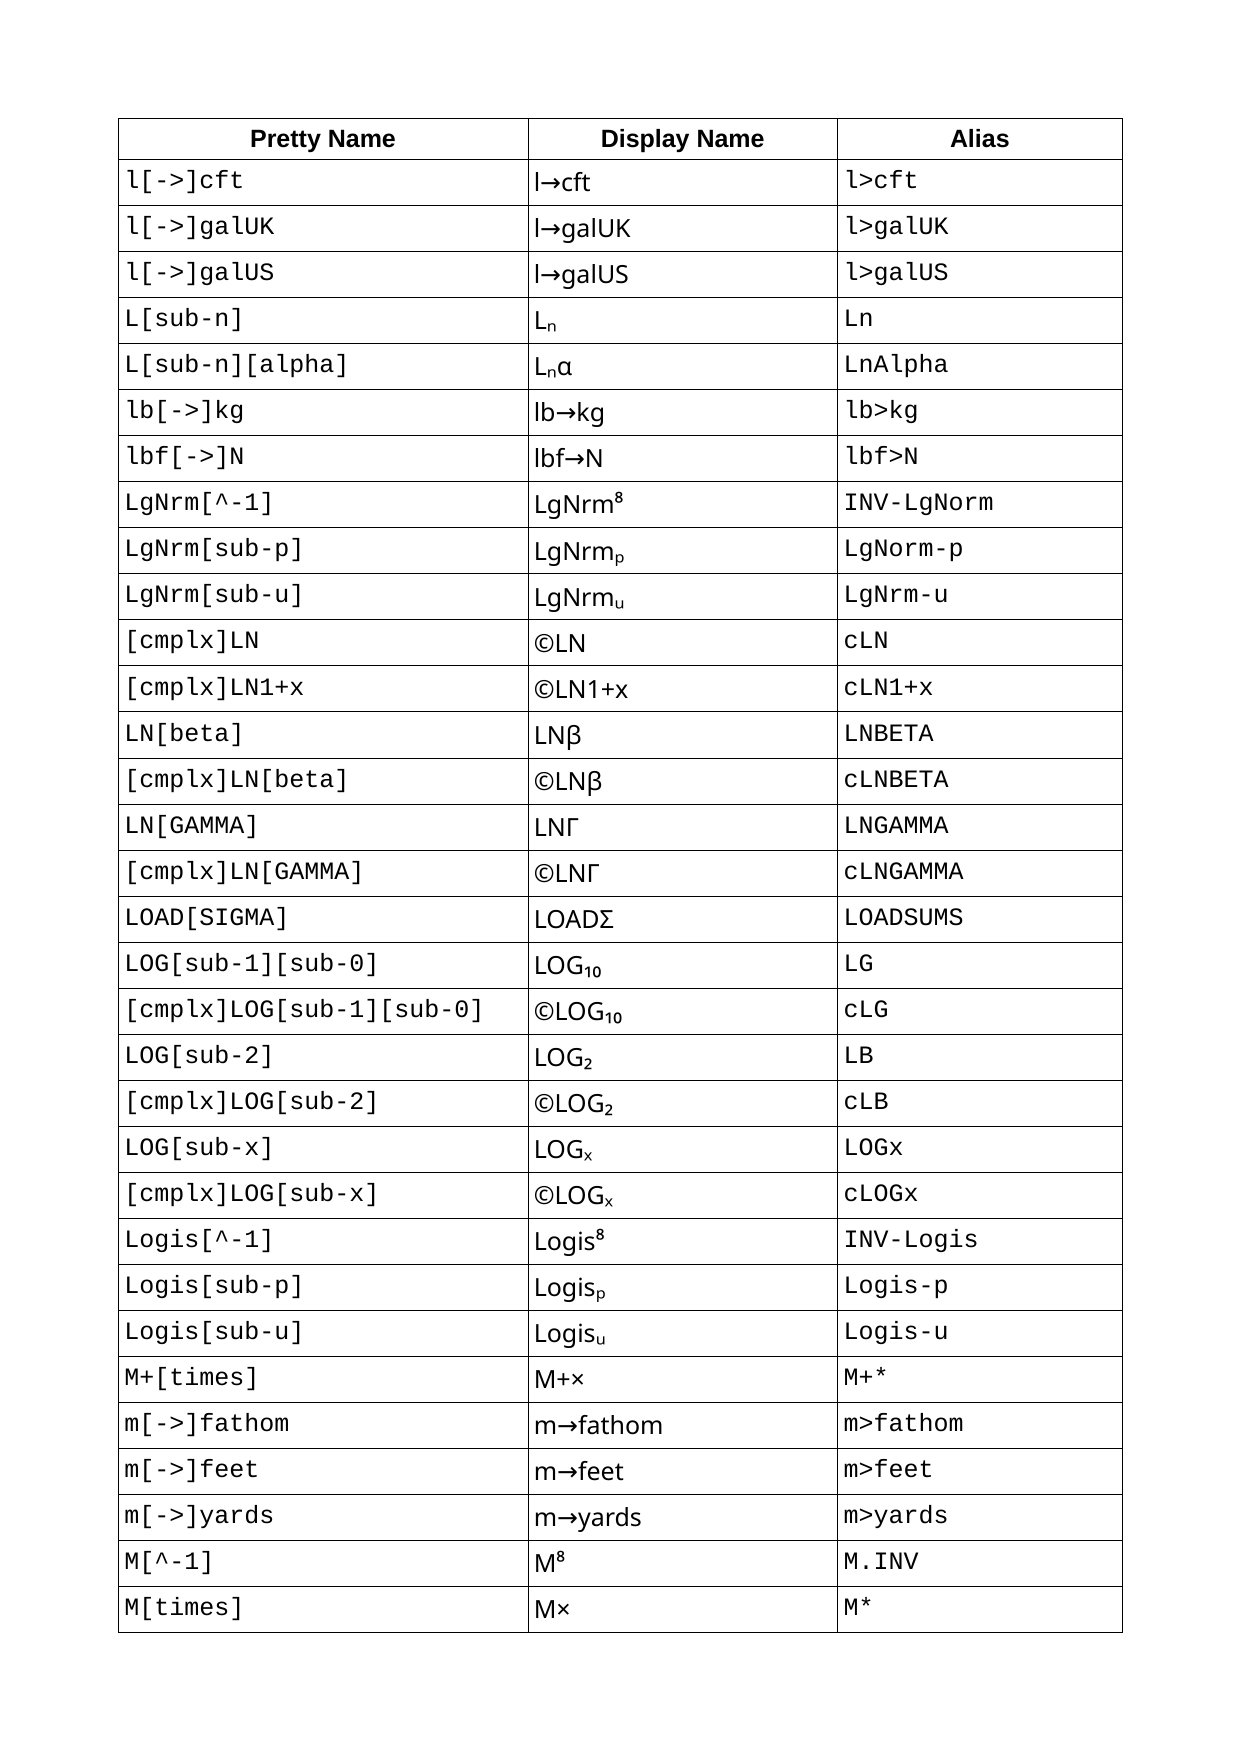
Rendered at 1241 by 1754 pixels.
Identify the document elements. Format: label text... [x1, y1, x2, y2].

table_cell l→galUS [529, 252, 837, 297]
table_cell m[->]fathom [119, 1403, 528, 1448]
table_cell LOAD[SIGMA] [119, 897, 528, 942]
table_cell lb[->]kg [119, 390, 528, 435]
table_cell LOADΣ [529, 897, 837, 942]
table_cell l>galUS [838, 252, 1122, 297]
table_cell [cmplx]LN[GAMMA] [119, 851, 528, 896]
table_cell l→cft [529, 160, 837, 205]
table_cell M+× [529, 1357, 837, 1402]
table_header Pretty Name [119, 119, 528, 159]
table_cell LgNorm-p [838, 528, 1122, 573]
table_cell LOADSUMS [838, 897, 1122, 942]
table_cell Logis-p [838, 1265, 1122, 1310]
table_cell m>feet [838, 1449, 1122, 1494]
table_cell LN[GAMMA] [119, 805, 528, 849]
table_cell ©LOGₓ [529, 1173, 837, 1218]
table_cell LOG₂ [529, 1035, 837, 1080]
table_cell LnAlpha [838, 344, 1122, 389]
table_cell m[->]feet [119, 1449, 528, 1494]
table_cell [cmplx]LN [119, 620, 528, 665]
table_cell l[->]cft [119, 160, 528, 205]
table_cell LNΓ [529, 805, 837, 849]
table_cell l>cft [838, 160, 1122, 205]
table_cell lbf[->]N [119, 436, 528, 481]
table_cell [cmplx]LN[beta] [119, 759, 528, 803]
table_cell cLOGx [838, 1173, 1122, 1218]
table_cell M.INV [838, 1541, 1122, 1586]
table_cell cLG [838, 989, 1122, 1034]
table_cell cLB [838, 1081, 1122, 1126]
table_cell [cmplx]LOG[sub-2] [119, 1081, 528, 1126]
table_cell Ln [838, 298, 1122, 343]
table_cell LOG[sub-1][sub-0] [119, 943, 528, 988]
table_cell L[sub-n][alpha] [119, 344, 528, 389]
table_cell m[->]yards [119, 1495, 528, 1540]
table_cell M* [838, 1587, 1122, 1632]
table_cell LgNrm⁸ [529, 482, 837, 527]
table_header Alias [838, 119, 1122, 159]
table_cell LOG[sub-2] [119, 1035, 528, 1080]
table_cell LNGAMMA [838, 805, 1122, 849]
table_cell Logisᵤ [529, 1311, 837, 1356]
table_cell ©LNβ [529, 759, 837, 803]
table_cell LgNrm[^-1] [119, 482, 528, 527]
table_cell [cmplx]LN1+x [119, 666, 528, 711]
table_cell lb→kg [529, 390, 837, 435]
table_cell l>galUK [838, 206, 1122, 251]
table_cell m>yards [838, 1495, 1122, 1540]
table_cell M+[times] [119, 1357, 528, 1402]
table_cell cLN1+x [838, 666, 1122, 711]
table_cell LgNrmᵤ [529, 574, 837, 619]
table_cell LgNrm[sub-u] [119, 574, 528, 619]
table_cell lbf>N [838, 436, 1122, 481]
table_cell lb>kg [838, 390, 1122, 435]
table_cell cLNGAMMA [838, 851, 1122, 896]
table_cell LOGx [838, 1127, 1122, 1172]
table_cell Logisₚ [529, 1265, 837, 1310]
table_cell M[^-1] [119, 1541, 528, 1586]
table_cell Logis⁸ [529, 1219, 837, 1264]
table_cell LOG[sub-x] [119, 1127, 528, 1172]
table_cell M+* [838, 1357, 1122, 1402]
table_cell cLNBETA [838, 759, 1122, 803]
table_cell l→galUK [529, 206, 837, 251]
table_cell m→fathom [529, 1403, 837, 1448]
table_cell m→yards [529, 1495, 837, 1540]
table_cell m→feet [529, 1449, 837, 1494]
table_cell LNβ [529, 712, 837, 757]
table_cell [cmplx]LOG[sub-1][sub-0] [119, 989, 528, 1034]
table_cell LN[beta] [119, 712, 528, 757]
table_cell Logis-u [838, 1311, 1122, 1356]
table_cell Lₙα [529, 344, 837, 389]
table_cell LOG₁₀ [529, 943, 837, 988]
table_cell Lₙ [529, 298, 837, 343]
table_cell M⁸ [529, 1541, 837, 1586]
table_cell Logis[sub-p] [119, 1265, 528, 1310]
table_cell Logis[^-1] [119, 1219, 528, 1264]
table_cell LgNrm-u [838, 574, 1122, 619]
table_cell ©LOG₂ [529, 1081, 837, 1126]
table_cell Logis[sub-u] [119, 1311, 528, 1356]
table_cell LgNrm[sub-p] [119, 528, 528, 573]
table_cell INV-LgNorm [838, 482, 1122, 527]
table_cell lbf→N [529, 436, 837, 481]
table_cell ©LNΓ [529, 851, 837, 896]
table_cell LB [838, 1035, 1122, 1080]
table_cell LOGₓ [529, 1127, 837, 1172]
table_header Display Name [529, 119, 837, 159]
table_cell INV-Logis [838, 1219, 1122, 1264]
table_cell L[sub-n] [119, 298, 528, 343]
table_cell M[times] [119, 1587, 528, 1632]
table_cell cLN [838, 620, 1122, 665]
table_cell ©LN1+x [529, 666, 837, 711]
table_cell l[->]galUS [119, 252, 528, 297]
table_cell LG [838, 943, 1122, 988]
table_cell [cmplx]LOG[sub-x] [119, 1173, 528, 1218]
table_cell l[->]galUK [119, 206, 528, 251]
table_cell ©LN [529, 620, 837, 665]
table_cell LgNrmₚ [529, 528, 837, 573]
table_cell M× [529, 1587, 837, 1632]
table_cell m>fathom [838, 1403, 1122, 1448]
table_cell LNBETA [838, 712, 1122, 757]
table_cell ©LOG₁₀ [529, 989, 837, 1034]
